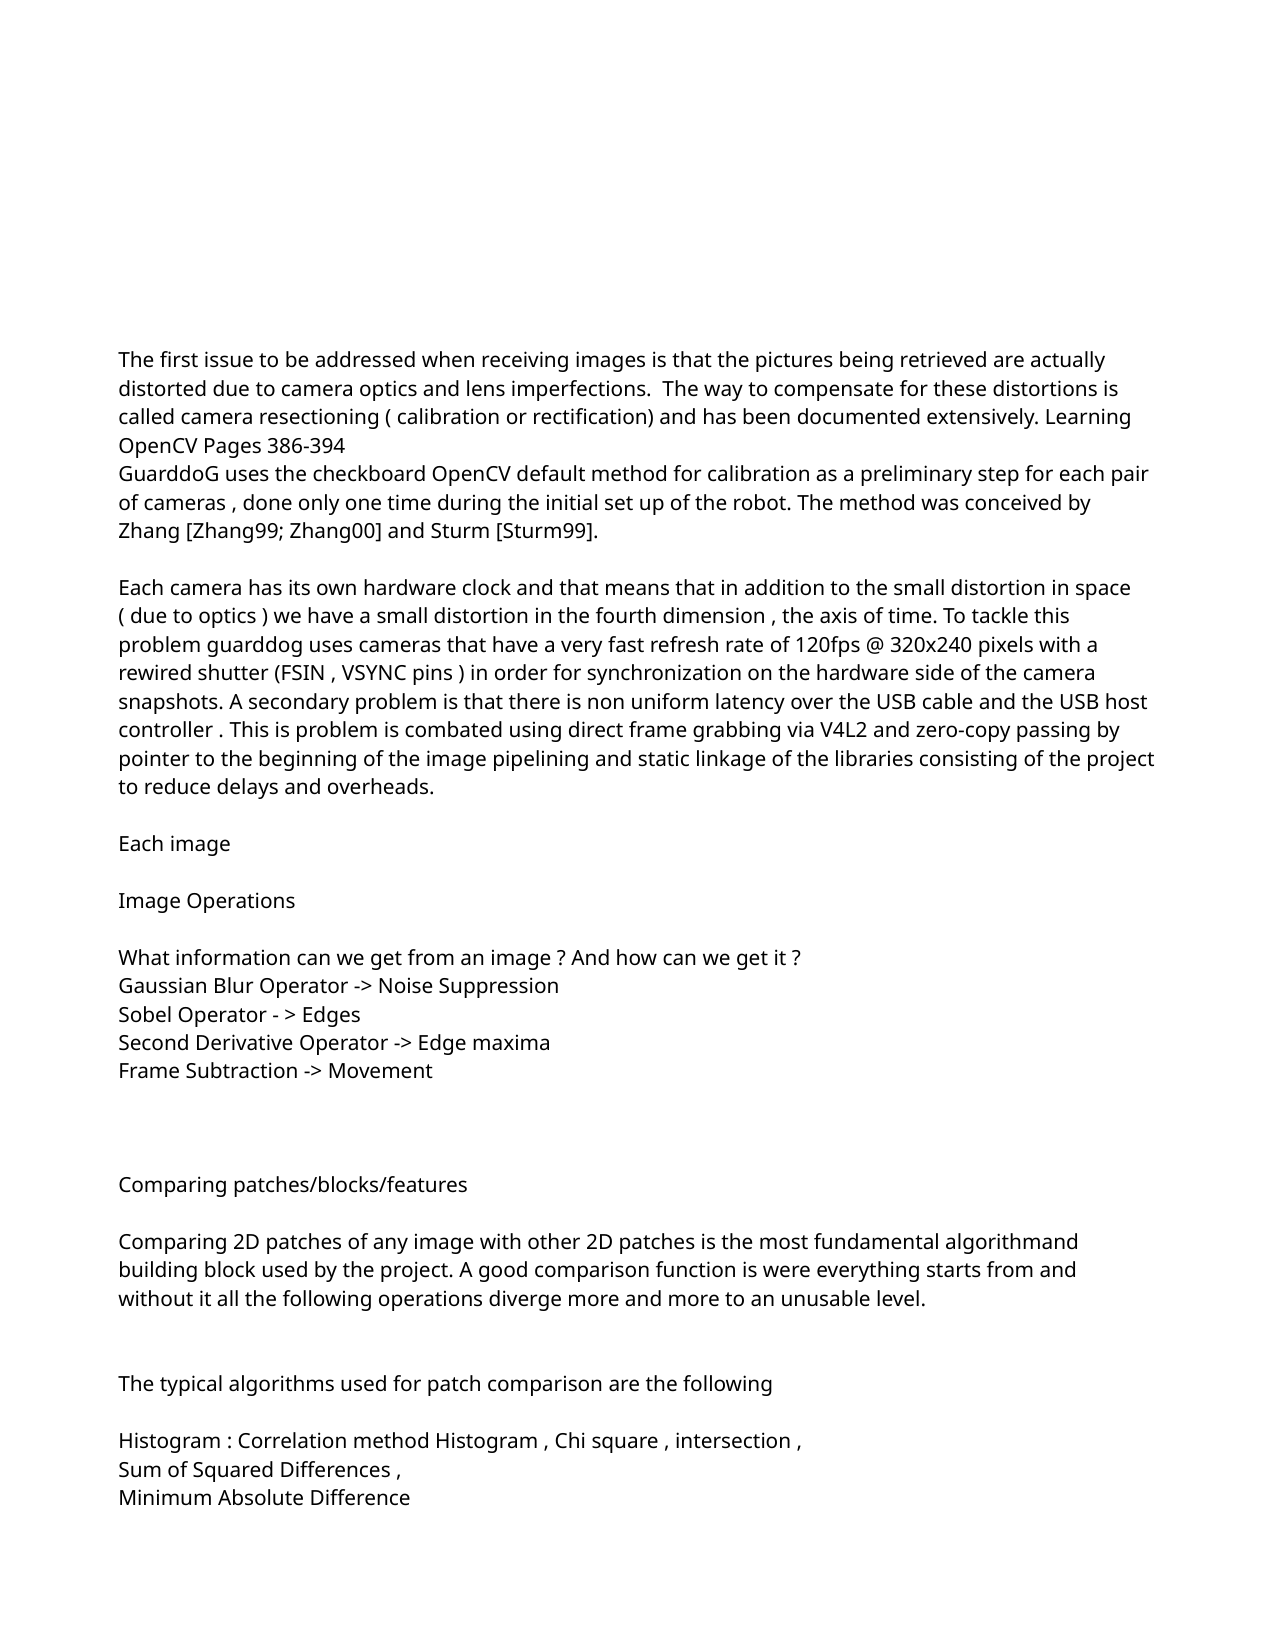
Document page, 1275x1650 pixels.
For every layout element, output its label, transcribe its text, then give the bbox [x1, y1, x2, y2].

text Each camera has its own hardware clock and that means that in addition to the small distortion in space ( due to optics ) we have a small distortion in the fourth dimension , the axis of time. To tackle this problem guarddog uses cameras that have a very fast refresh rate of 120fps @ 320x240 pixels with a rewired shutter (FSIN , VSYNC pins ) in order for synchronization on the hardware side of the camera snapshots. A secondary problem is that there is non uniform latency over the USB cable and the USB host controller . This is problem is combated using direct frame grabbing via V4L2 and zero-copy passing by pointer to the beginning of the image pipelining and static linkage of the libraries consisting of the project to reduce delays and overheads. [118, 573, 1157, 801]
text Second Derivative Operator -> Edge maxima [118, 1028, 1157, 1057]
text Sobel Operator - > Edges [118, 1000, 1157, 1028]
text Comparing patches/blocks/features [118, 1170, 1157, 1199]
text Image Operations [118, 886, 1157, 914]
text Frame Subtraction -> Movement [118, 1057, 1157, 1085]
text The first issue to be addressed when receiving images is that the pictures being retrieved are actually distorted due to camera optics and lens imperfections. The way to compensate for these distortions is called camera resectioning ( calibration or rectification) and has been documented extensively. Learning OpenCV Pages 386-394 [118, 346, 1157, 459]
text Sum of Squared Differences , [118, 1455, 1157, 1483]
text Gaussian Blur Operator -> Noise Suppression [118, 971, 1157, 1000]
text GuarddoG uses the checkboard OpenCV default method for calibration as a preliminary step for each pair of cameras , done only one time during the initial set up of the robot. The method was conceived by Zhang [Zhang99; Zhang00] and Sturm [Sturm99]. [118, 459, 1157, 545]
text Minimum Absolute Difference [118, 1483, 1157, 1512]
text What information can we get from an image ? And how can we get it ? [118, 943, 1157, 971]
text Each image [118, 829, 1157, 857]
text Histogram : Correlation method Histogram , Chi square , intersection , [118, 1426, 1157, 1455]
text Comparing 2D patches of any image with other 2D patches is the most fundamental algorithmand building block used by the project. A good comparison function is were everything starts from and without it all the following operations diverge more and more to an unusable level. [118, 1227, 1157, 1312]
text The typical algorithms used for patch comparison are the following [118, 1369, 1157, 1398]
